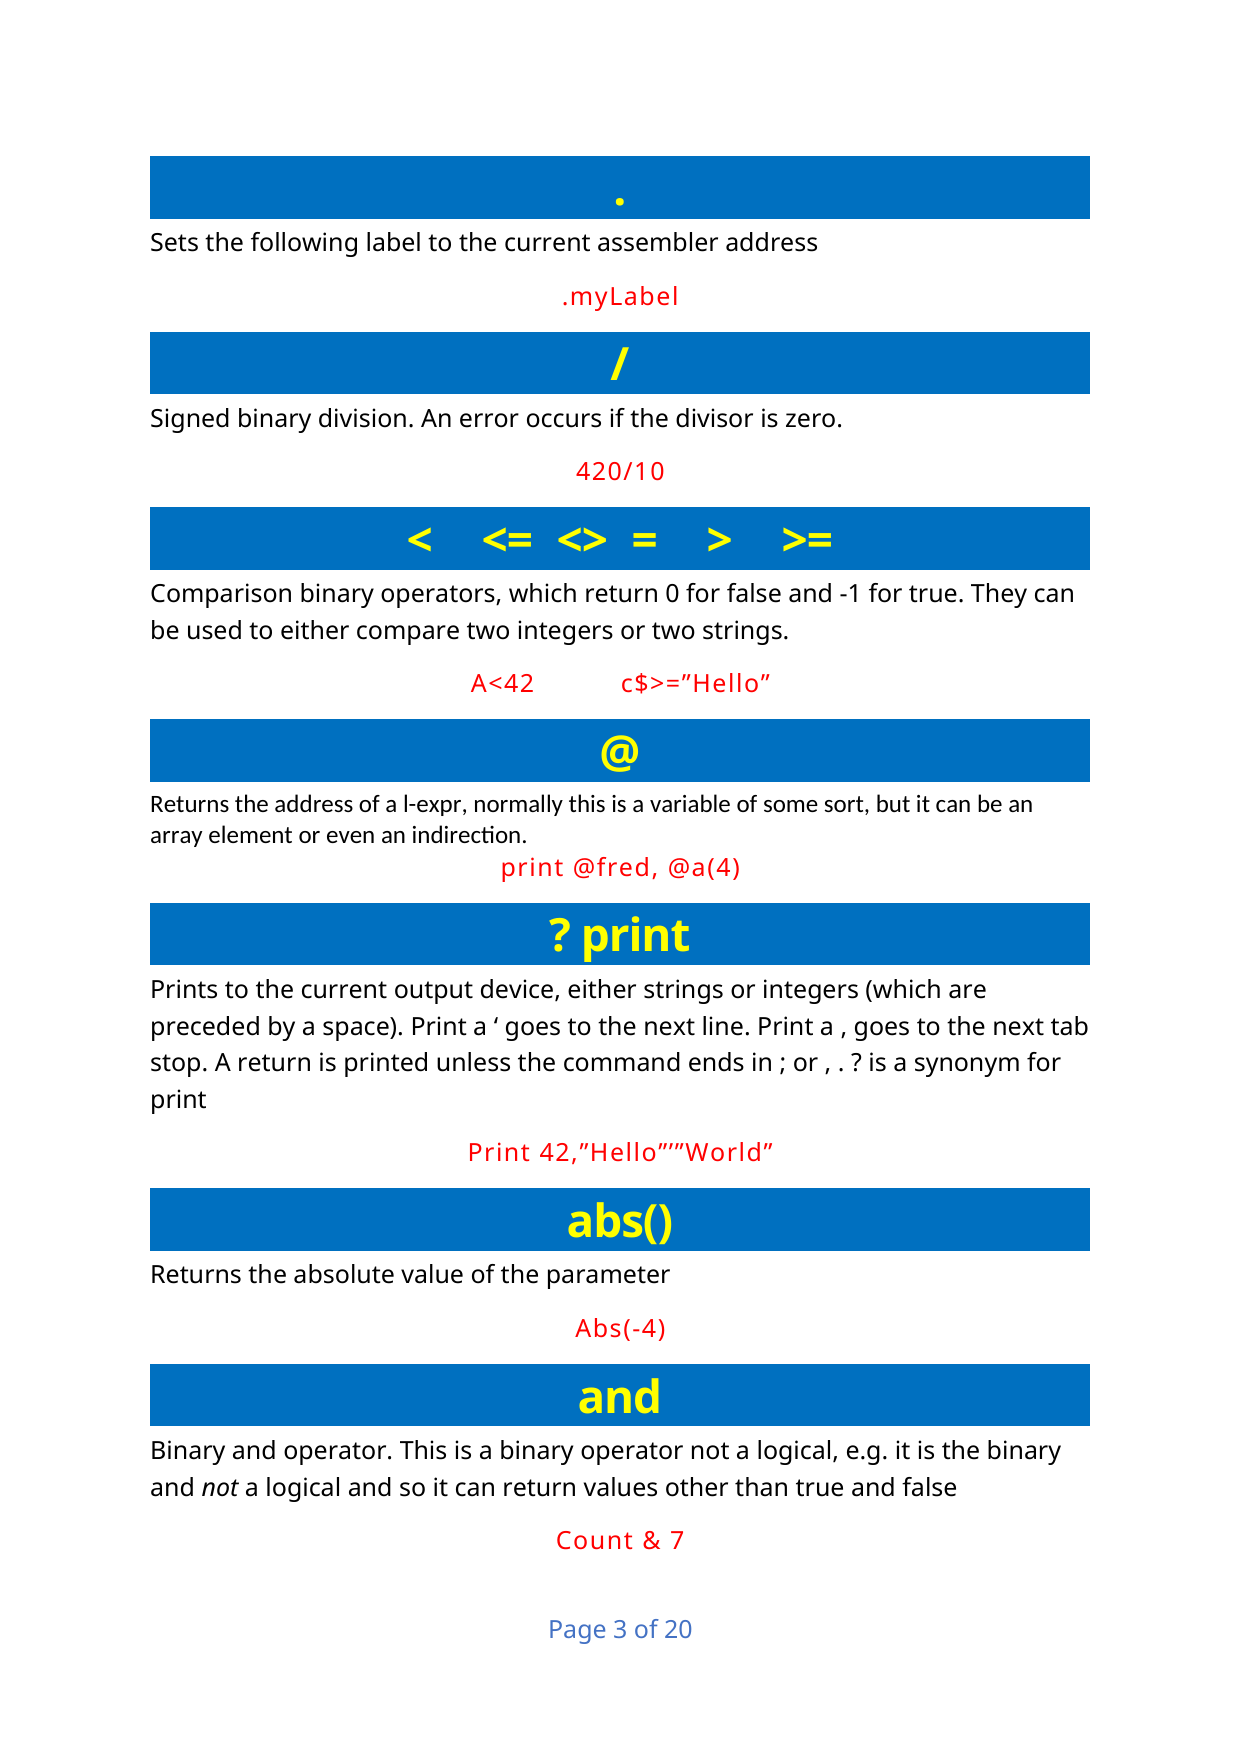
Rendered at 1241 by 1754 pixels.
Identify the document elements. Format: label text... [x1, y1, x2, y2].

subtitle Count & 7 [150, 1523, 1090, 1557]
text Sets the following label to the current assembler address [150, 225, 1090, 259]
subtitle .myLabel [150, 278, 1090, 312]
title . [150, 156, 1090, 219]
subtitle Abs(-4) [150, 1311, 1090, 1345]
text Signed binary division. An error occurs if the divisor is zero. [150, 400, 1090, 434]
title and [150, 1364, 1090, 1426]
text Returns the address of a l-expr, normally this is a variable of some sort, but it can be an array element or even an indirection. [150, 788, 1090, 849]
text Comparison binary operators, which return 0 for false and -1 for true. They can be used to either compare two integers or two strings. [150, 576, 1090, 647]
title ? print [150, 903, 1090, 965]
subtitle print @fred, @a(4) [150, 849, 1090, 883]
title < <= <> = > >= [150, 507, 1090, 570]
subtitle 420/10 [150, 454, 1090, 488]
text Prints to the current output device, either strings or integers (which are preceded by a space). Print a ‘ goes to the next line. Print a , goes to the next tab stop. A return is printed unless the command ends in ; or , . ? is a synonym for print [150, 971, 1090, 1116]
title @ [150, 719, 1090, 782]
subtitle A<42 c$>=”Hello” [150, 666, 1090, 700]
title abs() [150, 1188, 1090, 1251]
text Returns the absolute value of the parameter [150, 1257, 1090, 1291]
title / [150, 332, 1090, 394]
subtitle Print 42,”Hello”’”World” [150, 1135, 1090, 1169]
text Binary and operator. This is a binary operator not a logical, e.g. it is the binary and not a logical and so it can return values other than true and false [150, 1433, 1090, 1503]
